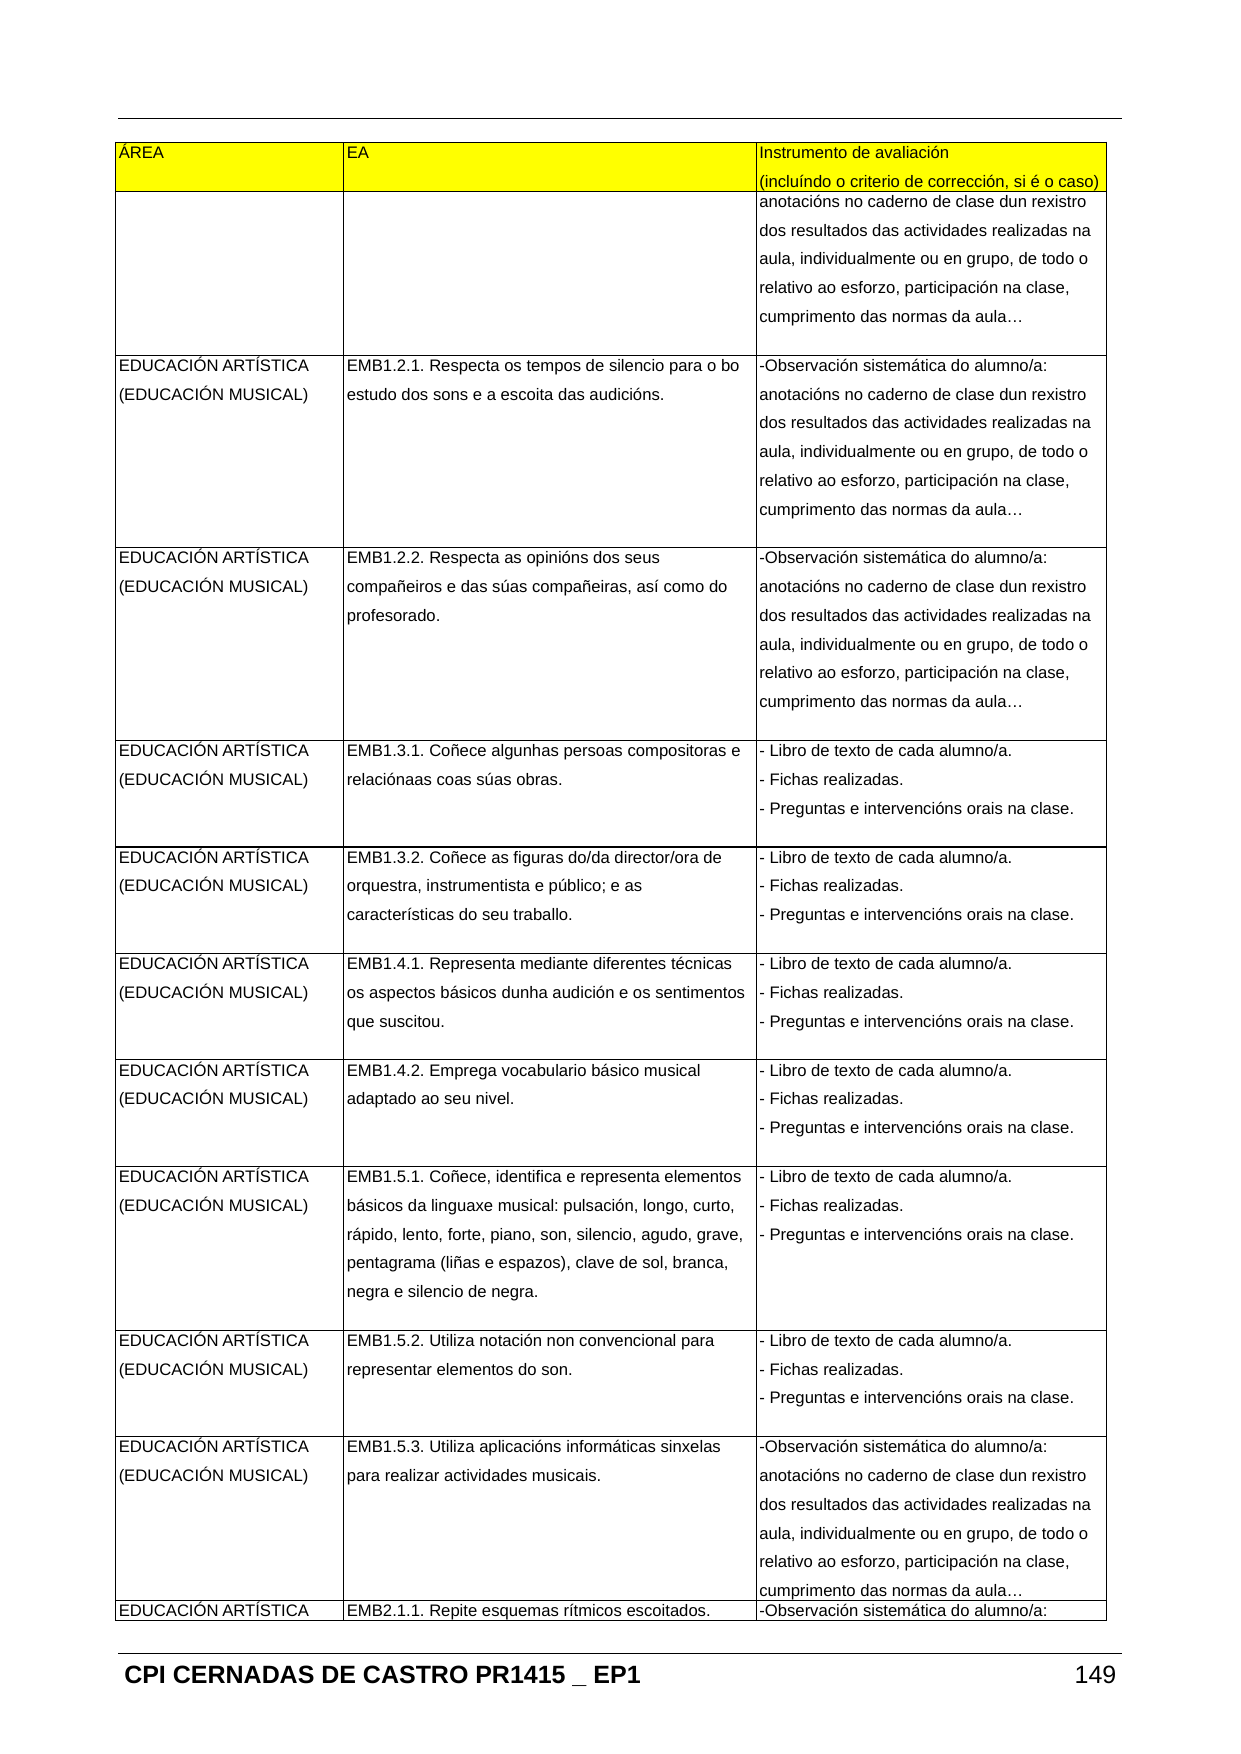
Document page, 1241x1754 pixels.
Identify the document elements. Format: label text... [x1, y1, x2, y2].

table_cell EMB1.3.2. Coñece as figuras do/da director/ora de orquestra, instrumentista e público; e as características do seu traballo. [344, 848, 756, 953]
table_cell EDUCACIÓN ARTÍSTICA (EDUCACIÓN MUSICAL) [116, 548, 343, 740]
table_cell EDUCACIÓN ARTÍSTICA (EDUCACIÓN MUSICAL) [116, 356, 343, 547]
table_cell EMB1.5.2. Utiliza notación non convencional para representar elementos do son. [344, 1331, 756, 1436]
table_header Instrumento de avaliación (incluíndo o criterio de corrección, si é o caso) [757, 143, 1106, 191]
table_cell EMB1.4.2. Emprega vocabulario básico musical adaptado ao seu nivel. [344, 1060, 756, 1166]
table_cell -Observación sistemática do alumno/a: anotacións no caderno de clase dun rexistro dos resultados das actividades realizadas na aula, individualmente ou en grupo, de todo o relativo ao esforzo, participación na clase, cumprimento das normas da aula… [757, 548, 1106, 740]
table_cell -Observación sistemática do alumno/a: [757, 1601, 1106, 1620]
table_cell - Libro de texto de cada alumno/a. - Fichas realizadas. - Preguntas e intervencións orais na clase. [757, 954, 1106, 1059]
table_cell EDUCACIÓN ARTÍSTICA (EDUCACIÓN MUSICAL) [116, 1437, 343, 1600]
table_cell EMB1.4.1. Representa mediante diferentes técnicas os aspectos básicos dunha audición e os sentimentos que suscitou. [344, 954, 756, 1059]
table_cell EDUCACIÓN ARTÍSTICA (EDUCACIÓN MUSICAL) [116, 741, 343, 846]
table_cell EMB1.2.1. Respecta os tempos de silencio para o bo estudo dos sons e a escoita das audicións. [344, 356, 756, 547]
table_cell EDUCACIÓN ARTÍSTICA (EDUCACIÓN MUSICAL) [116, 1331, 343, 1436]
table_cell EMB1.3.1. Coñece algunhas persoas compositoras e relaciónaas coas súas obras. [344, 741, 756, 846]
table_cell EDUCACIÓN ARTÍSTICA (EDUCACIÓN MUSICAL) [116, 954, 343, 1059]
table_cell - Libro de texto de cada alumno/a. - Fichas realizadas. - Preguntas e intervencións orais na clase. [757, 1167, 1106, 1330]
table_cell - Libro de texto de cada alumno/a. - Fichas realizadas. - Preguntas e intervencións orais na clase. [757, 1331, 1106, 1436]
table_cell EDUCACIÓN ARTÍSTICA (EDUCACIÓN MUSICAL) [116, 1060, 343, 1166]
table_cell - Libro de texto de cada alumno/a. - Fichas realizadas. - Preguntas e intervencións orais na clase. [757, 1060, 1106, 1166]
table_cell EMB1.2.2. Respecta as opinións dos seus compañeiros e das súas compañeiras, así como do profesorado. [344, 548, 756, 740]
table_cell EDUCACIÓN ARTÍSTICA (EDUCACIÓN MUSICAL) [116, 848, 343, 953]
table_cell -Observación sistemática do alumno/a: anotacións no caderno de clase dun rexistro dos resultados das actividades realizadas na aula, individualmente ou en grupo, de todo o relativo ao esforzo, participación na clase, cumprimento das normas da aula… [757, 1437, 1106, 1600]
table_cell -Observación sistemática do alumno/a: anotacións no caderno de clase dun rexistro dos resultados das actividades realizadas na aula, individualmente ou en grupo, de todo o relativo ao esforzo, participación na clase, cumprimento das normas da aula… [757, 356, 1106, 547]
table_cell EMB2.1.1. Repite esquemas rítmicos escoitados. [344, 1601, 756, 1620]
table_cell anotacións no caderno de clase dun rexistro dos resultados das actividades realizadas na aula, individualmente ou en grupo, de todo o relativo ao esforzo, participación na clase, cumprimento das normas da aula… [757, 192, 1106, 354]
table_cell EMB1.5.3. Utiliza aplicacións informáticas sinxelas para realizar actividades musicais. [344, 1437, 756, 1600]
table_cell EDUCACIÓN ARTÍSTICA (EDUCACIÓN MUSICAL) [116, 1167, 343, 1330]
table_cell [344, 192, 756, 354]
table_cell - Libro de texto de cada alumno/a. - Fichas realizadas. - Preguntas e intervencións orais na clase. [757, 848, 1106, 953]
table_cell - Libro de texto de cada alumno/a. - Fichas realizadas. - Preguntas e intervencións orais na clase. [757, 741, 1106, 846]
table_header EA [344, 143, 756, 191]
table_cell EDUCACIÓN ARTÍSTICA [116, 1601, 343, 1620]
table_header ÁREA [116, 143, 343, 191]
table_cell [116, 192, 343, 354]
table_cell EMB1.5.1. Coñece, identifica e representa elementos básicos da linguaxe musical: pulsación, longo, curto, rápido, lento, forte, piano, son, silencio, agudo, grave, pentagrama (liñas e espazos), clave de sol, branca, negra e silencio de negra. [344, 1167, 756, 1330]
